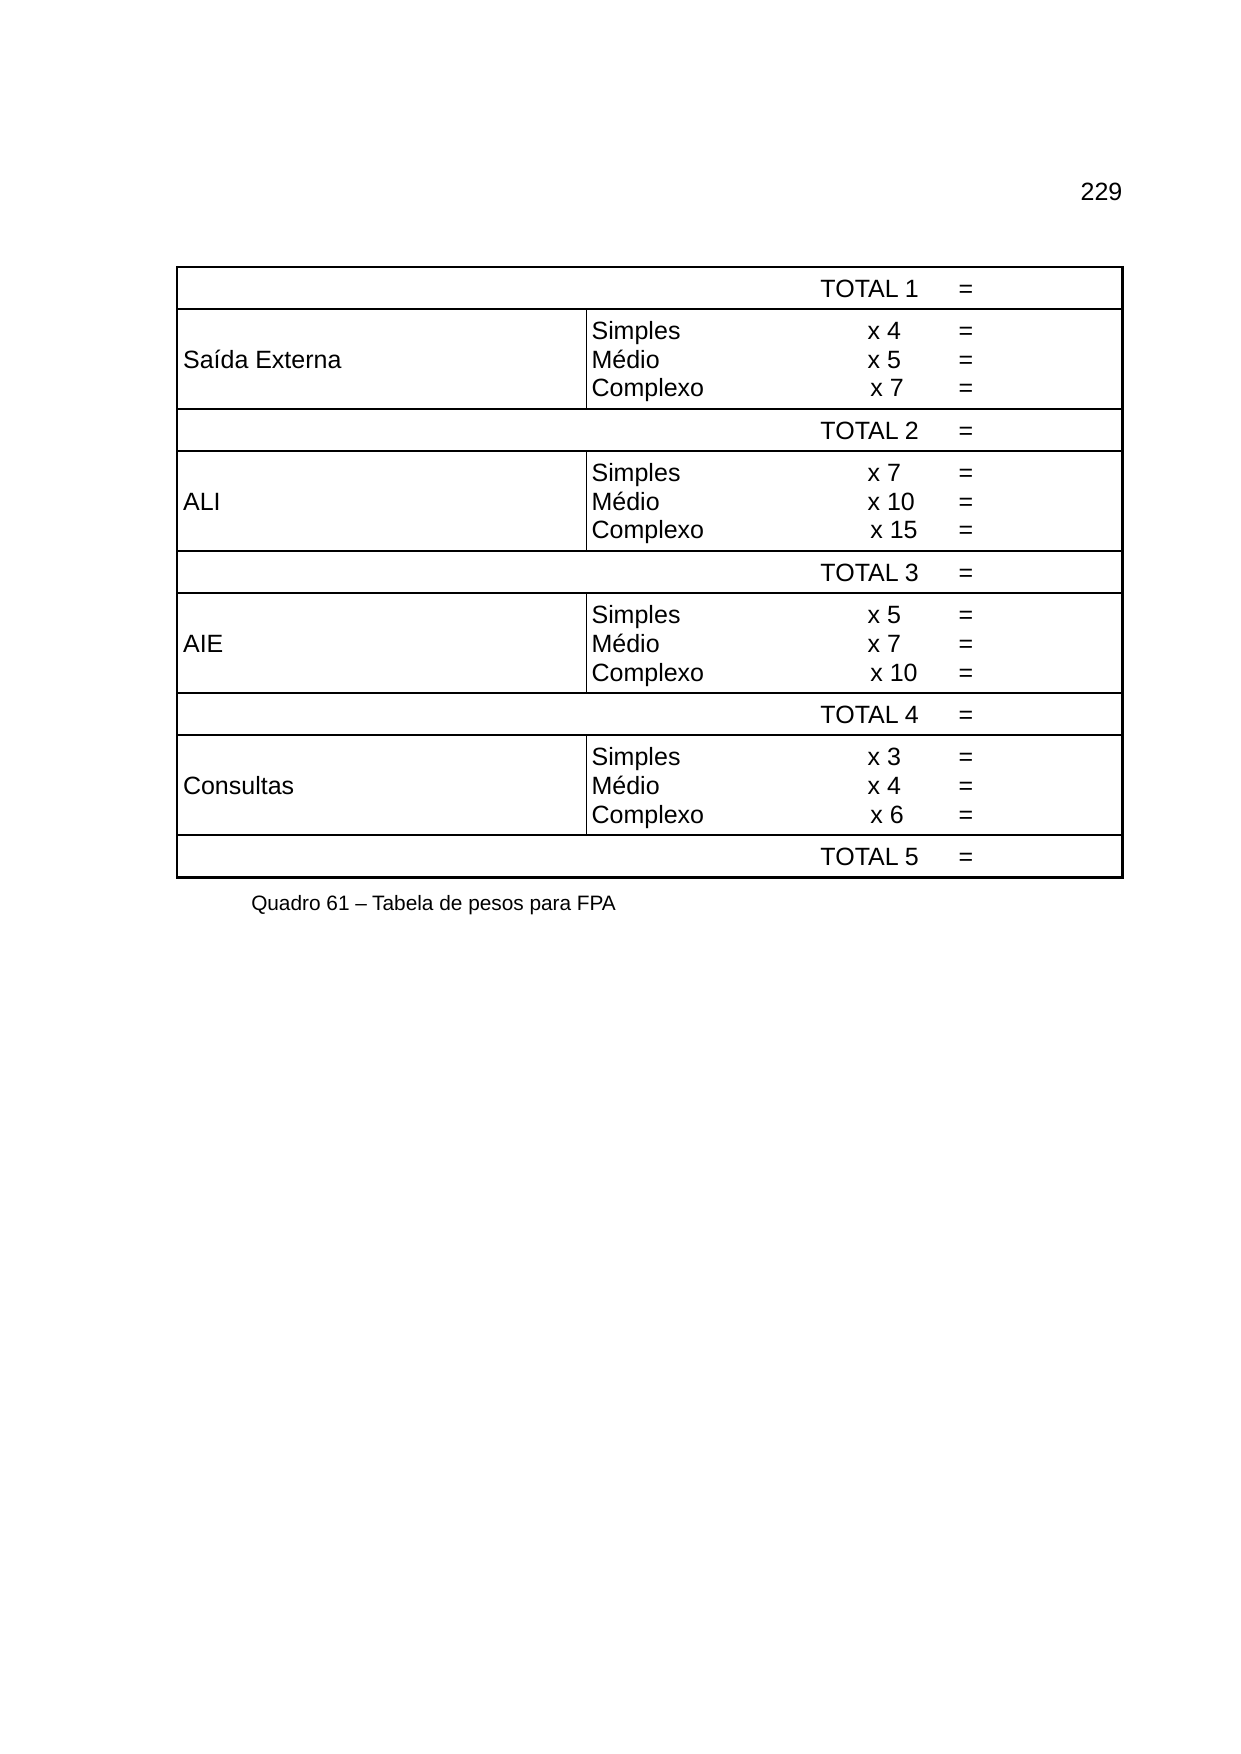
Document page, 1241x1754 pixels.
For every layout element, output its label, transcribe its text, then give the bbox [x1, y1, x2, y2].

table_cell = [953, 552, 1121, 592]
table_cell = = = [953, 452, 1121, 550]
table_cell Consultas [178, 736, 586, 834]
text Quadro 61 – Tabela de pesos para FPA [177, 891, 1122, 915]
table_cell Simples x 7 Médio x 10 Complexo x 15 [587, 452, 953, 550]
table_cell = [953, 694, 1121, 734]
table_cell = = = [953, 594, 1121, 692]
table_cell = = = [953, 736, 1121, 834]
table_cell Simples x 4 Médio x 5 Complexo x 7 [587, 310, 953, 408]
table_cell TOTAL 1 [178, 268, 953, 308]
table_cell AIE [178, 594, 586, 692]
table_cell TOTAL 5 [178, 836, 953, 876]
table_cell TOTAL 3 [178, 552, 953, 592]
table_cell Simples x 5 Médio x 7 Complexo x 10 [587, 594, 953, 692]
table_cell = = = [953, 310, 1121, 408]
table_cell = [953, 836, 1121, 876]
table_cell = [953, 268, 1121, 308]
table_cell TOTAL 2 [178, 410, 953, 450]
table_cell Saída Externa [178, 310, 586, 408]
table_cell ALI [178, 452, 586, 550]
table_cell TOTAL 4 [178, 694, 953, 734]
table_cell = [953, 410, 1121, 450]
table_cell Simples x 3 Médio x 4 Complexo x 6 [587, 736, 953, 834]
